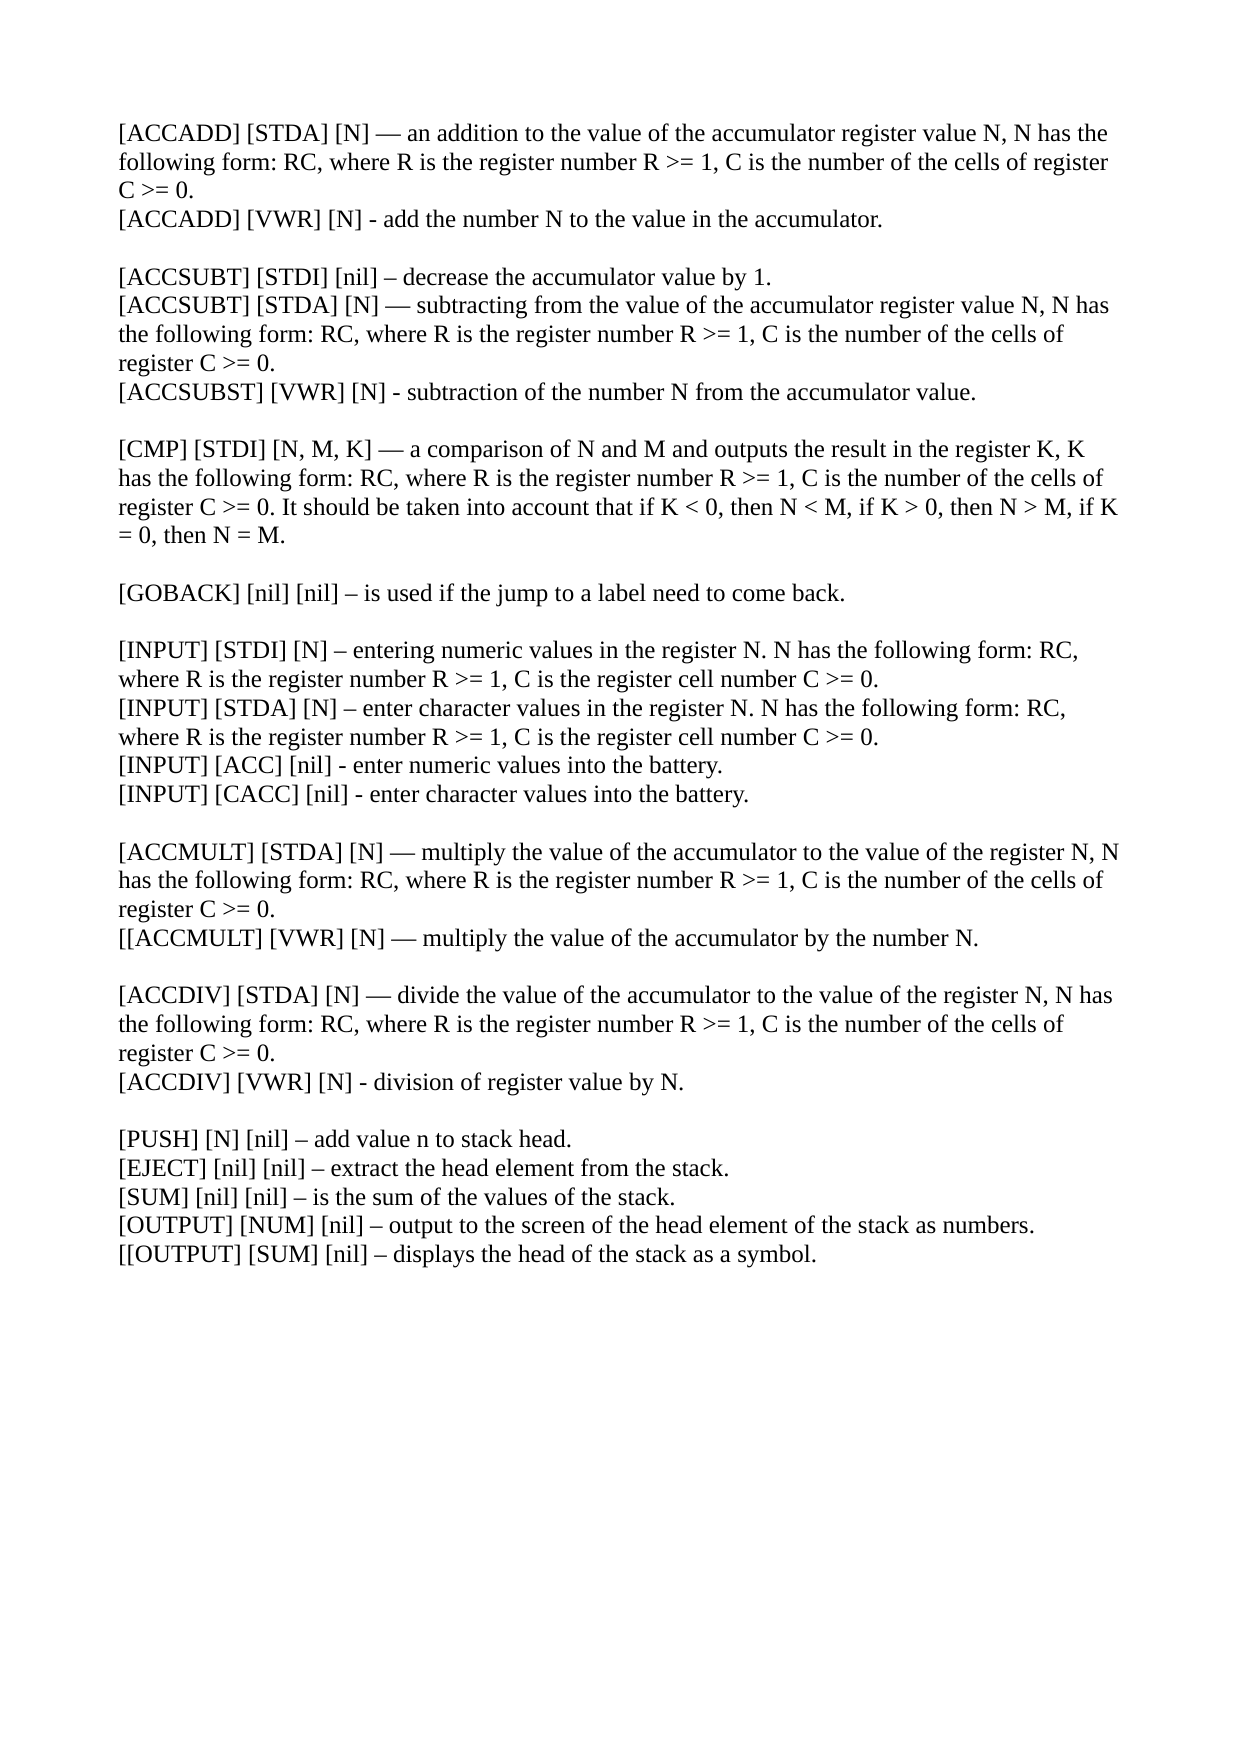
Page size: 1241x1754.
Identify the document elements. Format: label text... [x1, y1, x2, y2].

text [INPUT] [ACC] [nil] - enter numeric values into the battery. [118, 751, 1122, 779]
text [[ACCMULT] [VWR] [N] — multiply the value of the accumulator by the number N. [118, 923, 1122, 952]
text [ACCDIV] [STDA] [N] — divide the value of the accumulator to the value of the register N, N has the following form: RC, where R is the register number R >= 1, C is the number of the cells of register C >= 0. [118, 981, 1122, 1067]
text [OUTPUT] [NUM] [nil] – output to the screen of the head element of the stack as numbers. [118, 1211, 1122, 1239]
text [[OUTPUT] [SUM] [nil] – displays the head of the stack as a symbol. [118, 1239, 1122, 1268]
text [ACCMULT] [STDA] [N] — multiply the value of the accumulator to the value of the register N, N has the following form: RC, where R is the register number R >= 1, C is the number of the cells of register C >= 0. [118, 837, 1122, 923]
text [ACCSUBST] [VWR] [N] - subtraction of the number N from the accumulator value. [118, 377, 1122, 406]
text [INPUT] [STDI] [N] – entering numeric values in the register N. N has the following form: RC, where R is the register number R >= 1, C is the register cell number C >= 0. [118, 636, 1122, 693]
text [ACCADD] [VWR] [N] - add the number N to the value in the accumulator. [118, 204, 1122, 233]
text [GOBACK] [nil] [nil] – is used if the jump to a label need to come back. [118, 578, 1122, 607]
text [ACCSUBT] [STDI] [nil] – decrease the accumulator value by 1. [118, 262, 1122, 291]
text [ACCDIV] [VWR] [N] - division of register value by N. [118, 1067, 1122, 1096]
text [PUSH] [N] [nil] – add value n to stack head. [118, 1124, 1122, 1153]
text [CMP] [STDI] [N, M, K] — a comparison of N and M and outputs the result in the register K, K has the following form: RC, where R is the register number R >= 1, C is the number of the cells of register C >= 0. It should be taken into account that if K < 0, then N < M, if K > 0, then N > M, if K = 0, then N = M. [118, 434, 1122, 549]
text [INPUT] [CACC] [nil] - enter character values into the battery. [118, 779, 1122, 808]
text [ACCSUBT] [STDA] [N] — subtracting from the value of the accumulator register value N, N has the following form: RC, where R is the register number R >= 1, C is the number of the cells of register C >= 0. [118, 291, 1122, 377]
text [ACCADD] [STDA] [N] — an addition to the value of the accumulator register value N, N has the following form: RC, where R is the register number R >= 1, C is the number of the cells of register C >= 0. [118, 118, 1122, 204]
text [EJECT] [nil] [nil] – extract the head element from the stack. [118, 1153, 1122, 1182]
text [SUM] [nil] [nil] – is the sum of the values of the stack. [118, 1182, 1122, 1211]
text [INPUT] [STDA] [N] – enter character values in the register N. N has the following form: RC, where R is the register number R >= 1, C is the register cell number C >= 0. [118, 693, 1122, 751]
